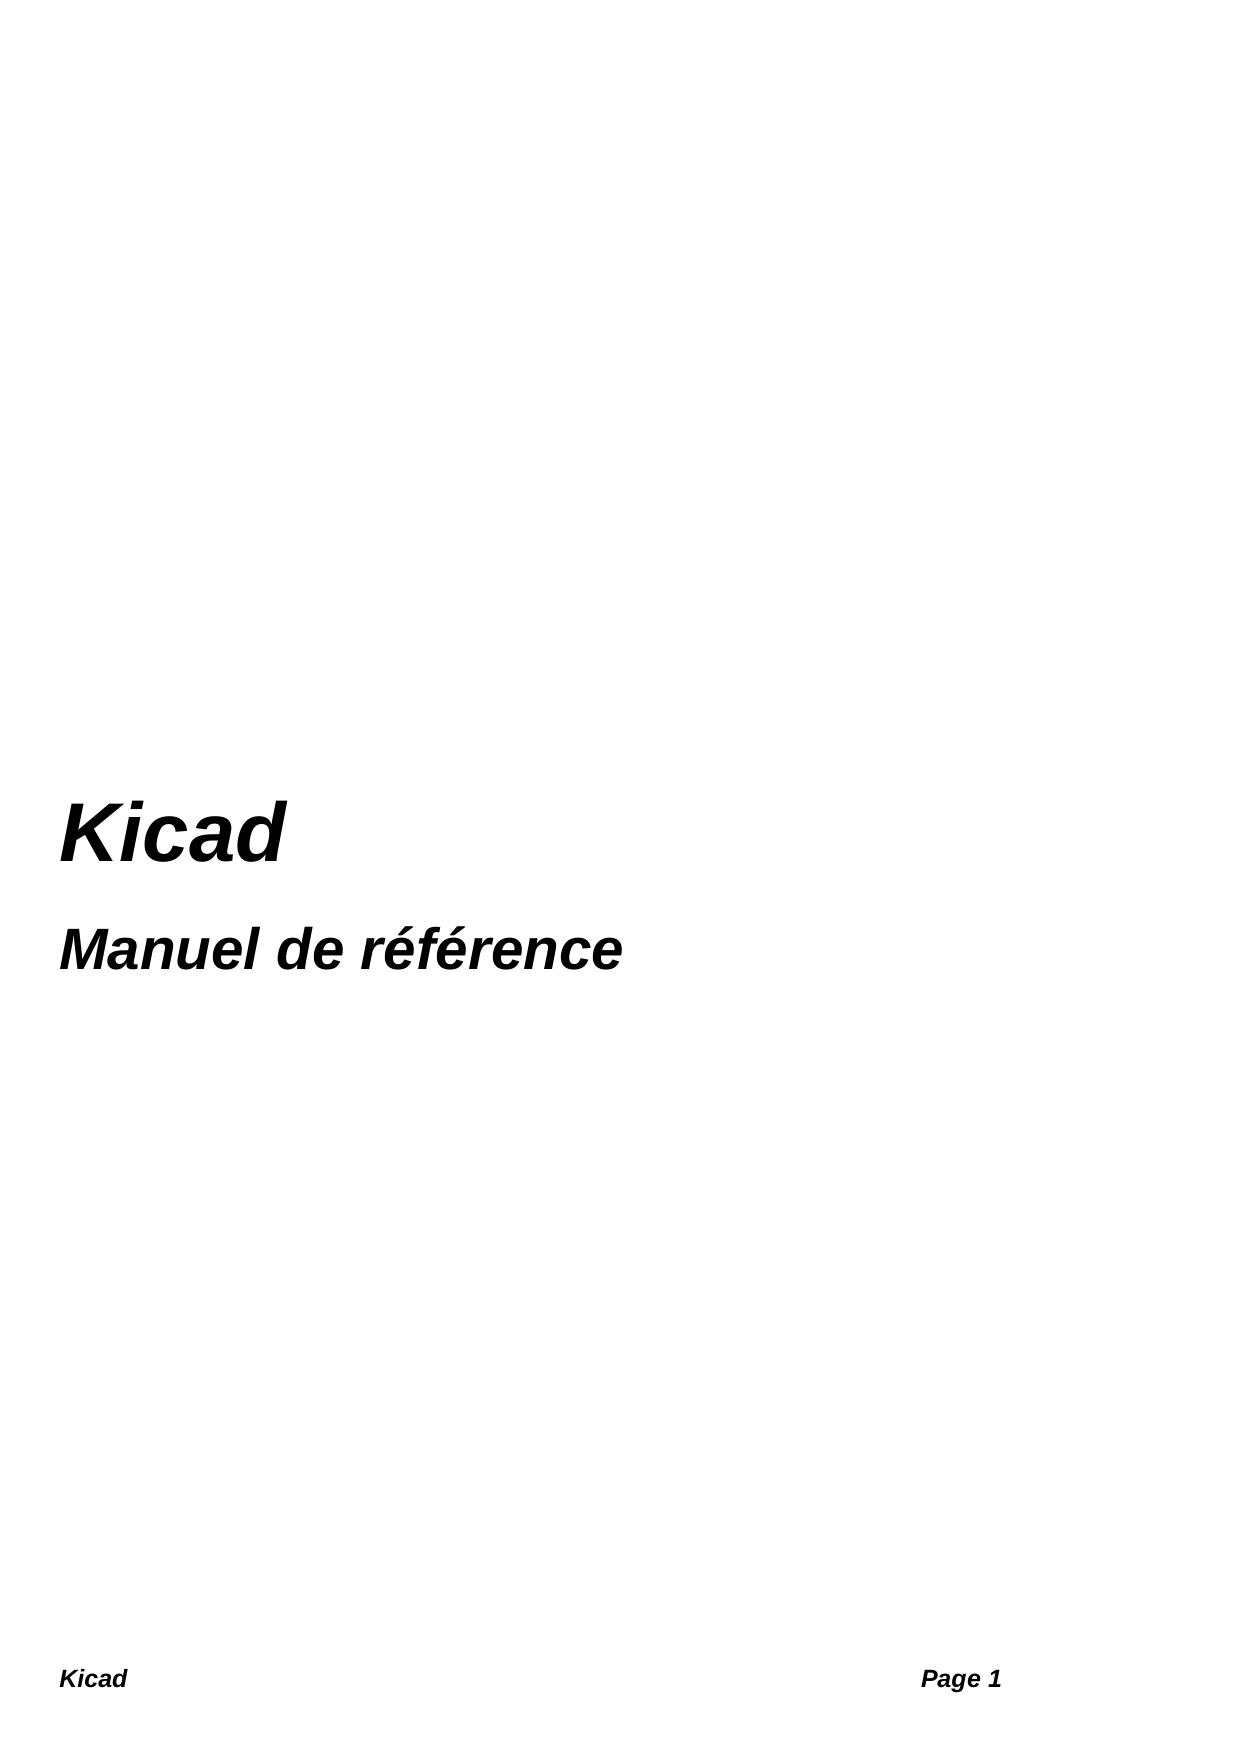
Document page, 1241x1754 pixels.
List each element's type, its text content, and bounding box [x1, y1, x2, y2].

title Manuel de référence [59, 916, 1181, 982]
title Kicad [59, 786, 1181, 879]
